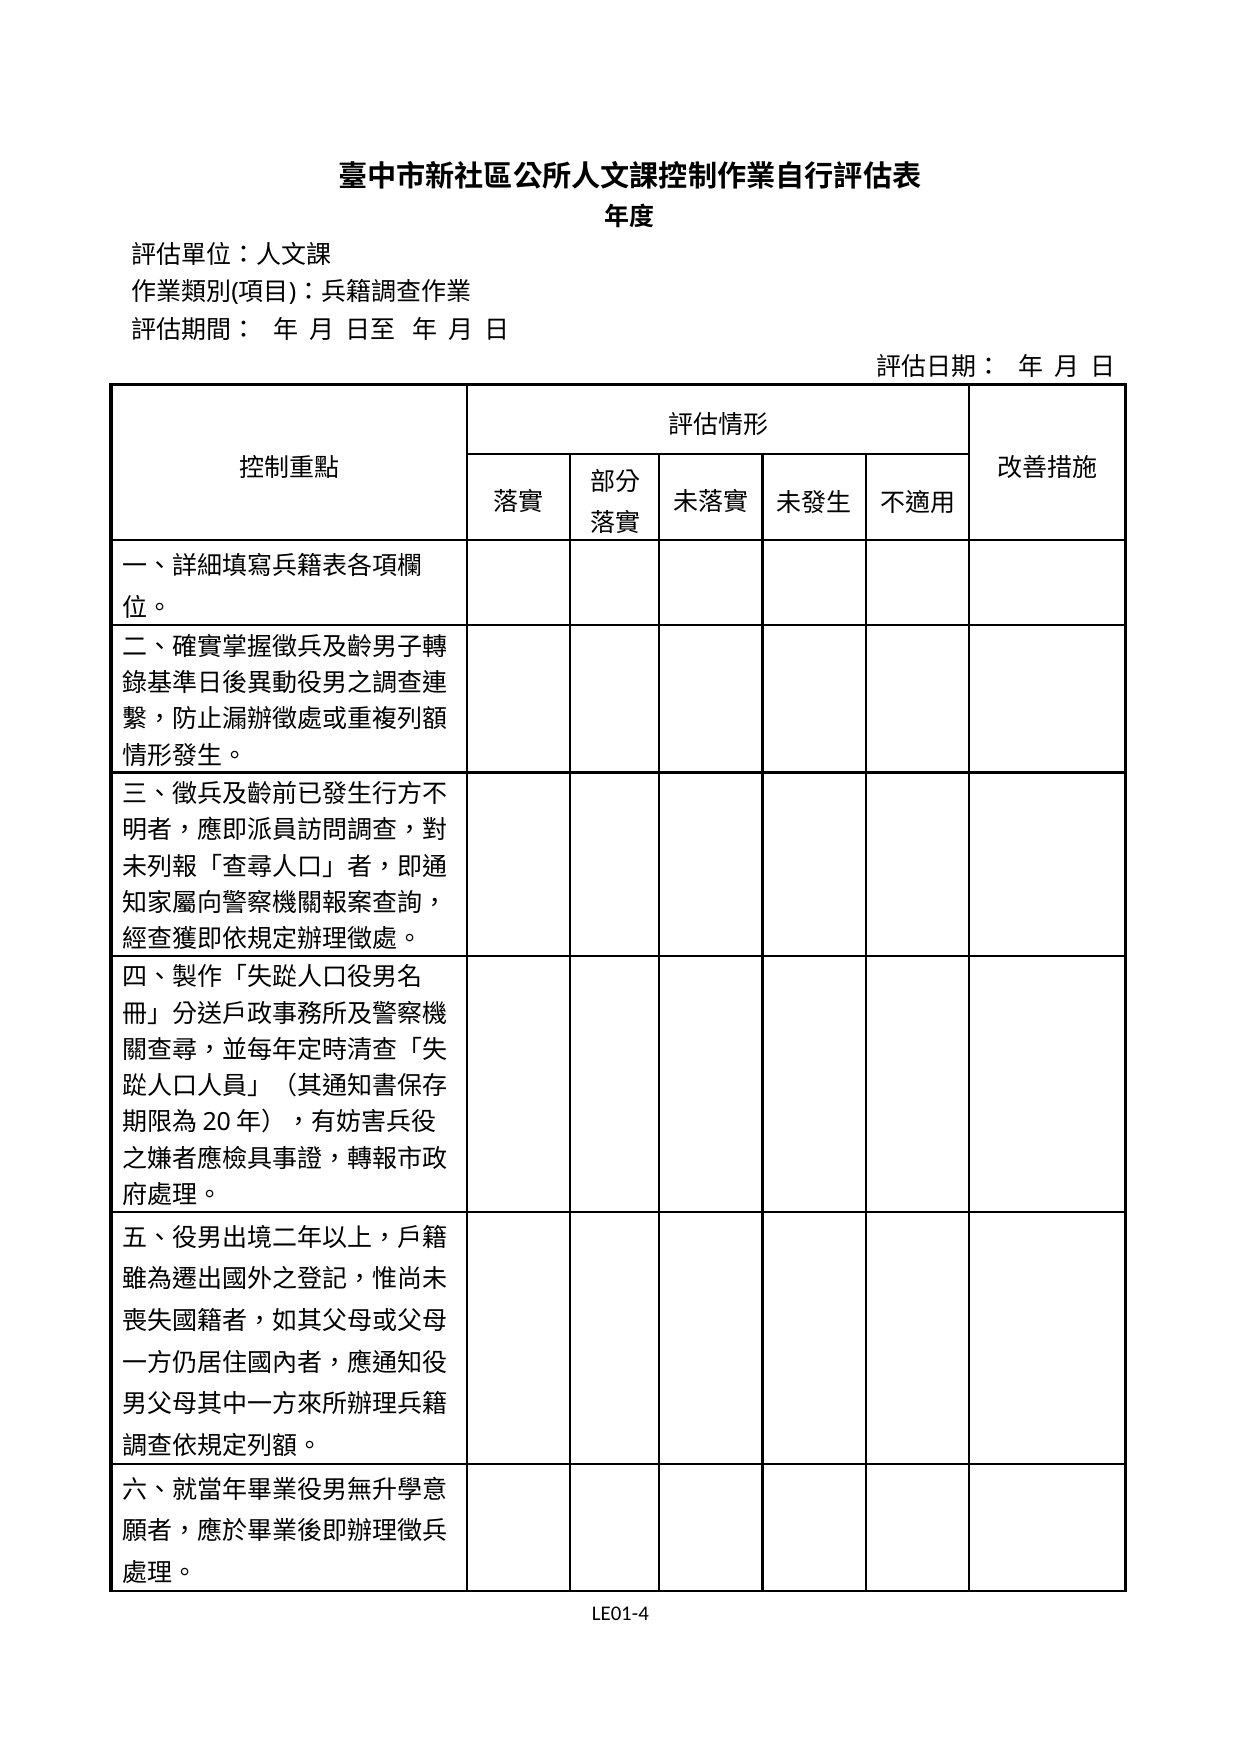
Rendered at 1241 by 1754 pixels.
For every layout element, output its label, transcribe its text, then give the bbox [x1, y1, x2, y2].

table_header 控制重點 [113, 386, 466, 539]
table_cell [970, 626, 1124, 771]
table_cell [764, 957, 865, 1211]
text 年度 [131, 196, 1128, 233]
table_cell [867, 774, 968, 955]
table_cell [867, 1213, 968, 1463]
table_cell [468, 1213, 569, 1463]
table_cell [571, 1465, 658, 1590]
table_cell [571, 774, 658, 955]
table_cell [970, 774, 1124, 955]
table_cell [867, 957, 968, 1211]
table_cell 一、詳細填寫兵籍表各項欄位。 [113, 541, 466, 624]
table_cell 未發生 [764, 455, 865, 539]
table_cell [867, 626, 968, 771]
table_header 評估情形 [468, 386, 968, 452]
table_cell 四、製作「失踨人口役男名冊」分送戶政事務所及警察機關查尋，並每年定時清查「失踨人口人員」（其通知書保存期限為20年），有妨害兵役之嫌者應檢具事證，轉報市政府處理。 [113, 957, 466, 1211]
table_cell [571, 957, 658, 1211]
table_cell 二、確實掌握徵兵及齡男子轉錄基準日後異動役男之調查連繫，防止漏辦徵處或重複列額情形發生。 [113, 626, 466, 771]
table_cell [468, 774, 569, 955]
text 評估期間： 年 月 日至 年 月 日 [131, 308, 1128, 346]
table_cell [970, 1465, 1124, 1590]
table_cell [867, 1465, 968, 1590]
table_cell [468, 1465, 569, 1590]
table_cell 未落實 [660, 455, 761, 539]
table_cell [970, 957, 1124, 1211]
table_header 改善措施 [970, 386, 1124, 539]
table_cell [468, 957, 569, 1211]
table_cell [660, 541, 761, 624]
table_cell [660, 774, 761, 955]
table_cell 落實 [468, 455, 569, 539]
table_cell [660, 626, 761, 771]
text 作業類別(項目)：兵籍調查作業 [131, 271, 1128, 308]
table_cell [571, 541, 658, 624]
table_cell 六、就當年畢業役男無升學意願者，應於畢業後即辦理徵兵處理。 [113, 1465, 466, 1590]
table_cell [571, 1213, 658, 1463]
text 評估單位：人文課 [131, 233, 1128, 271]
table_cell [660, 1465, 761, 1590]
table_cell 五、役男出境二年以上，戶籍雖為遷出國外之登記，惟尚未喪失國籍者，如其父母或父母一方仍居住國內者，應通知役男父母其中一方來所辦理兵籍調查依規定列額。 [113, 1213, 466, 1463]
table_cell [660, 1213, 761, 1463]
table_cell 部分落實 [571, 455, 658, 539]
table_cell [970, 1213, 1124, 1463]
table_cell [468, 541, 569, 624]
table_cell [764, 1465, 865, 1590]
text 評估日期： 年 月 日 [131, 346, 1115, 383]
table_cell 不適用 [867, 455, 968, 539]
table_cell [764, 626, 865, 771]
table_cell [660, 957, 761, 1211]
table_cell [764, 541, 865, 624]
table_cell [764, 1213, 865, 1463]
table_cell [970, 541, 1124, 624]
text 臺中市新社區公所人文課控制作業自行評估表 [131, 150, 1128, 196]
table_cell 三、徵兵及齡前已發生行方不明者，應即派員訪問調查，對未列報「查尋人口」者，即通知家屬向警察機關報案查詢，經查獲即依規定辦理徵處。 [113, 774, 466, 955]
table_cell [867, 541, 968, 624]
table_cell [571, 626, 658, 771]
table_cell [468, 626, 569, 771]
table_cell [764, 774, 865, 955]
